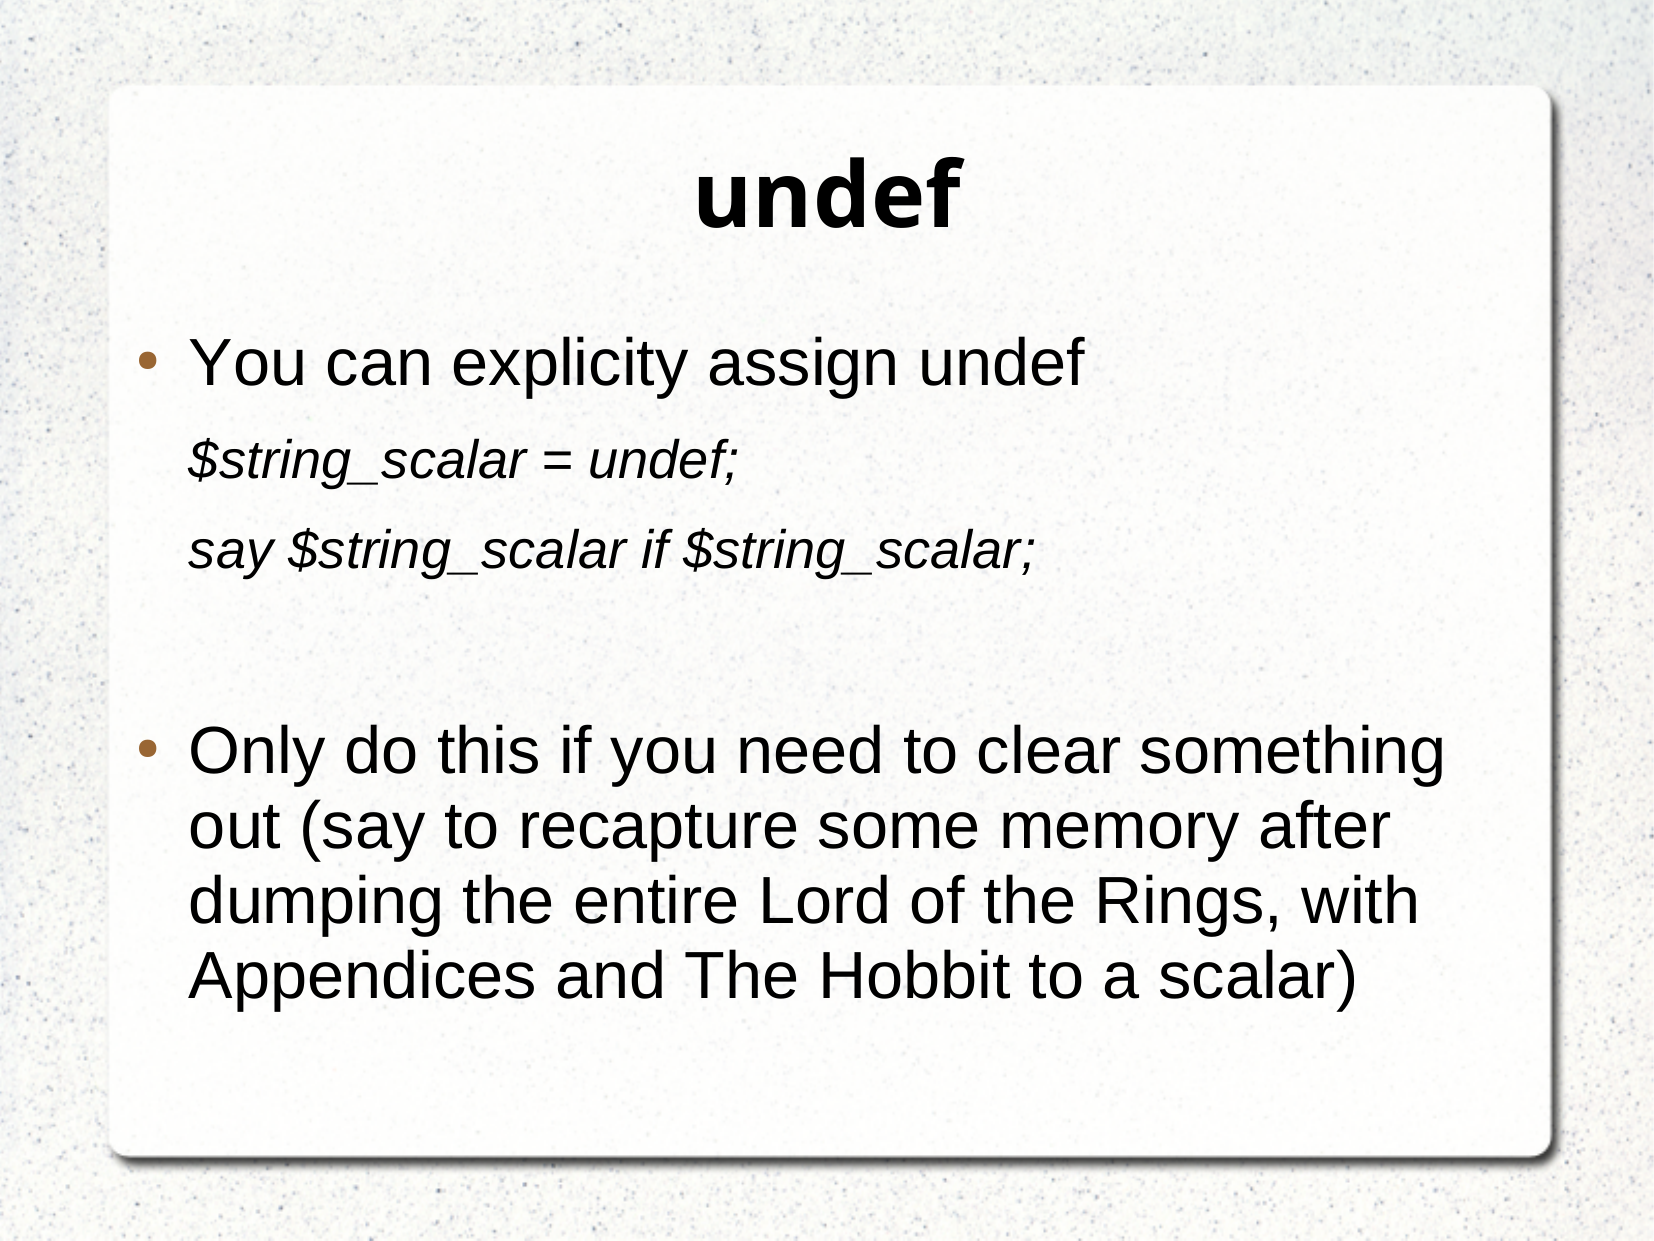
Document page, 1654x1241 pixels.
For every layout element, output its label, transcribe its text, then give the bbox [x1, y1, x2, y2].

list You can explicity assign undef $string_scalar = undef; say $string_scalar if $string_scalar; Only do this if you need to clear something out (say to recapture some memory after dumping the entire Lord of the Rings, with Appendices and The Hobbit to a scalar) [118, 324, 1506, 1116]
title undef [118, 88, 1536, 296]
picture [0, 0, 1654, 1241]
